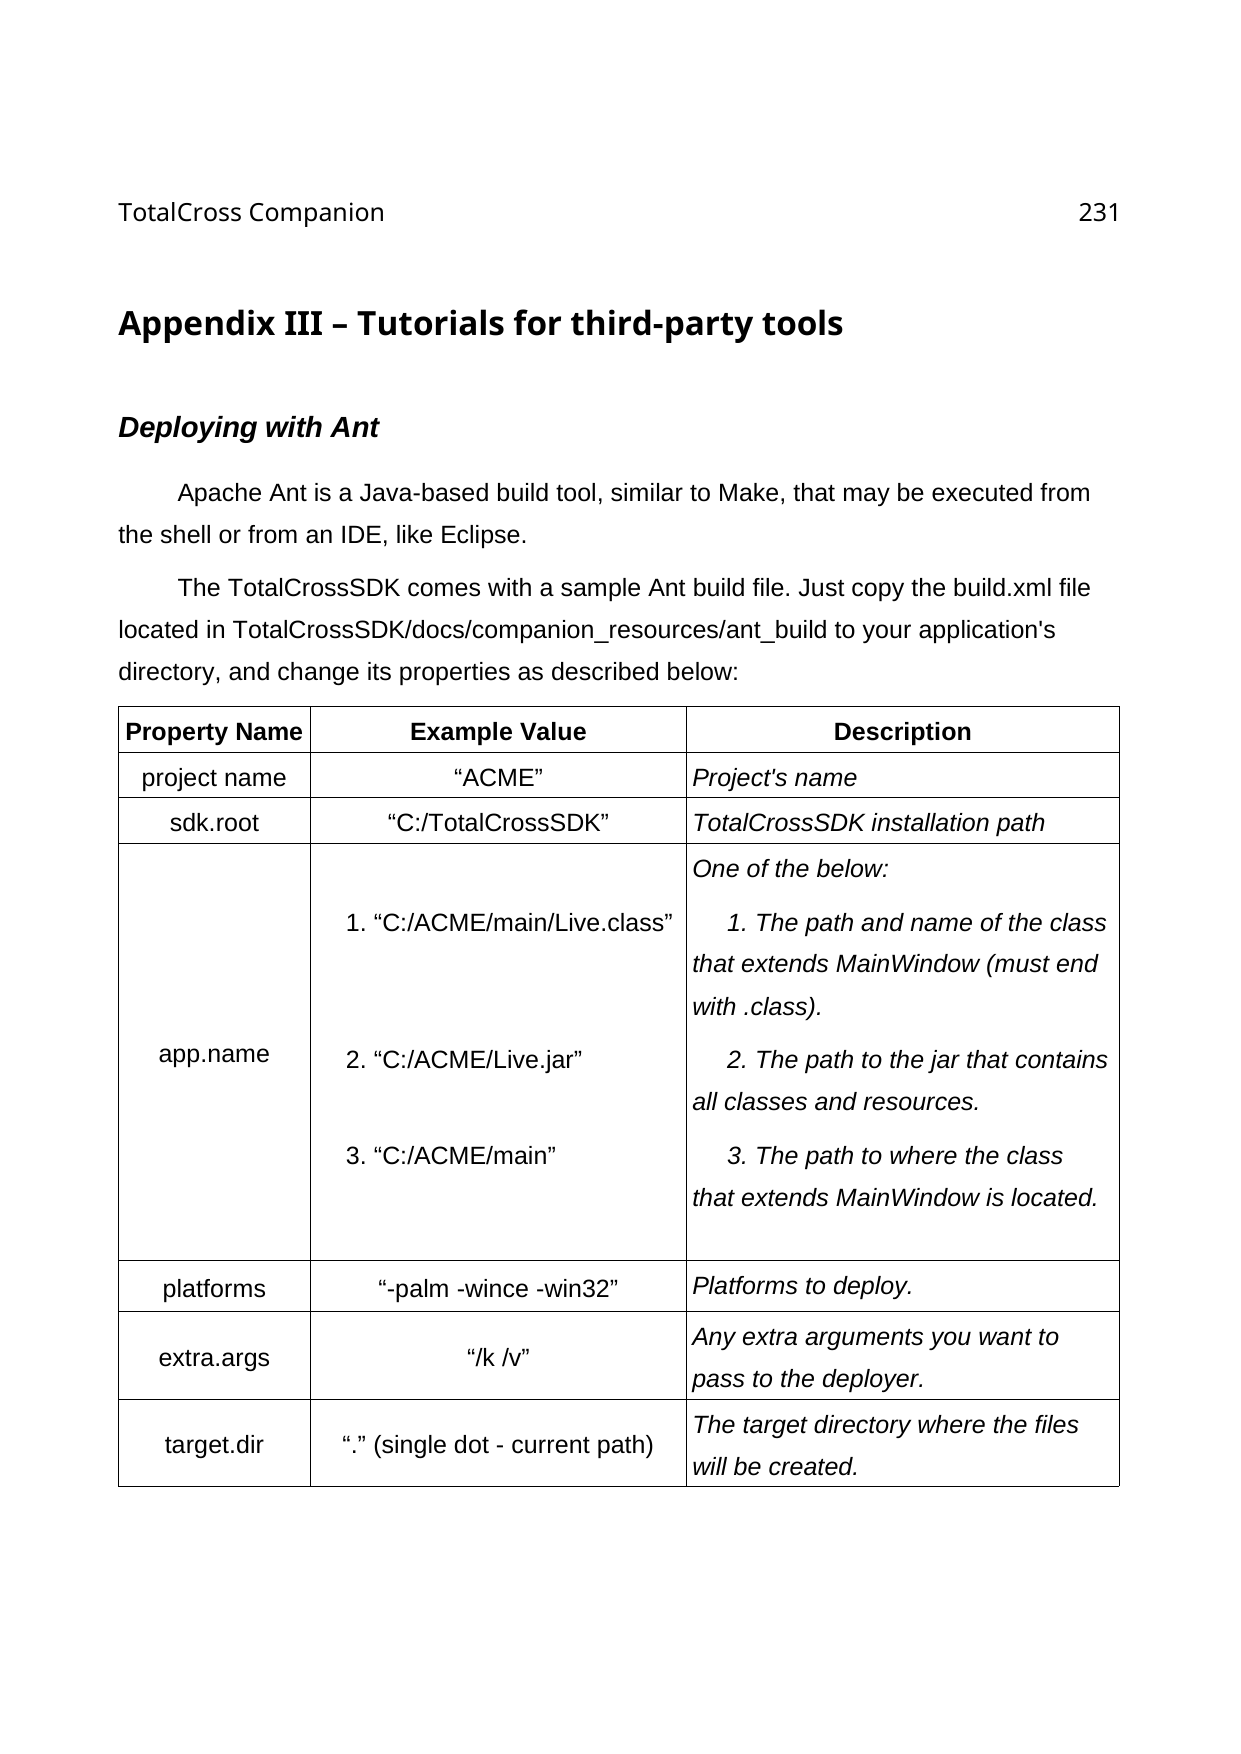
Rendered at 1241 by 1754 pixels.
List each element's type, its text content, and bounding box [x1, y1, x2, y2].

text The TotalCrossSDK comes with a sample Ant build file. Just copy the build.xml file located in TotalCrossSDK/docs/companion_resources/ant_build to your application's directory, and change its properties as described below: [118, 574, 1122, 686]
table_cell platforms [119, 1261, 310, 1311]
subtitle Appendix III – Tutorials for third-party tools [118, 300, 1122, 346]
table_cell “.” (single dot - current path) [311, 1400, 686, 1486]
text Apache Ant is a Java-based build tool, similar to Make, that may be executed from the shell or from an IDE, like Eclipse. [118, 478, 1122, 548]
table_cell “/k /v” [311, 1312, 686, 1399]
table_cell “C:/ACME/main/Live.class” “C:/ACME/Live.jar” “C:/ACME/main” [311, 844, 686, 1260]
table_cell app.name [119, 844, 310, 1260]
table_cell extra.args [119, 1312, 310, 1399]
table_cell sdk.root [119, 798, 310, 843]
table_cell project name [119, 753, 310, 797]
table_cell TotalCrossSDK installation path [687, 798, 1119, 843]
table_header Property Name [119, 707, 310, 752]
table_cell “-palm -wince -win32” [311, 1261, 686, 1311]
table_cell target.dir [119, 1400, 310, 1486]
table_cell Any extra arguments you want to pass to the deployer. [687, 1312, 1119, 1399]
table_header Description [687, 707, 1119, 752]
table_cell Platforms to deploy. [687, 1261, 1119, 1311]
subtitle Deploying with Ant [118, 411, 1122, 443]
table_cell Project's name [687, 753, 1119, 797]
table_cell “C:/TotalCrossSDK” [311, 798, 686, 843]
table_cell One of the below: 1. The path and name of the class that extends MainWindow (must end with .class). 2. The path to the jar that contains all classes and resources. 3. The path to where the class that extends MainWindow is located. [687, 844, 1119, 1260]
table_cell “ACME” [311, 753, 686, 797]
table_cell The target directory where the files will be created. [687, 1400, 1119, 1486]
table_header Example Value [311, 707, 686, 752]
